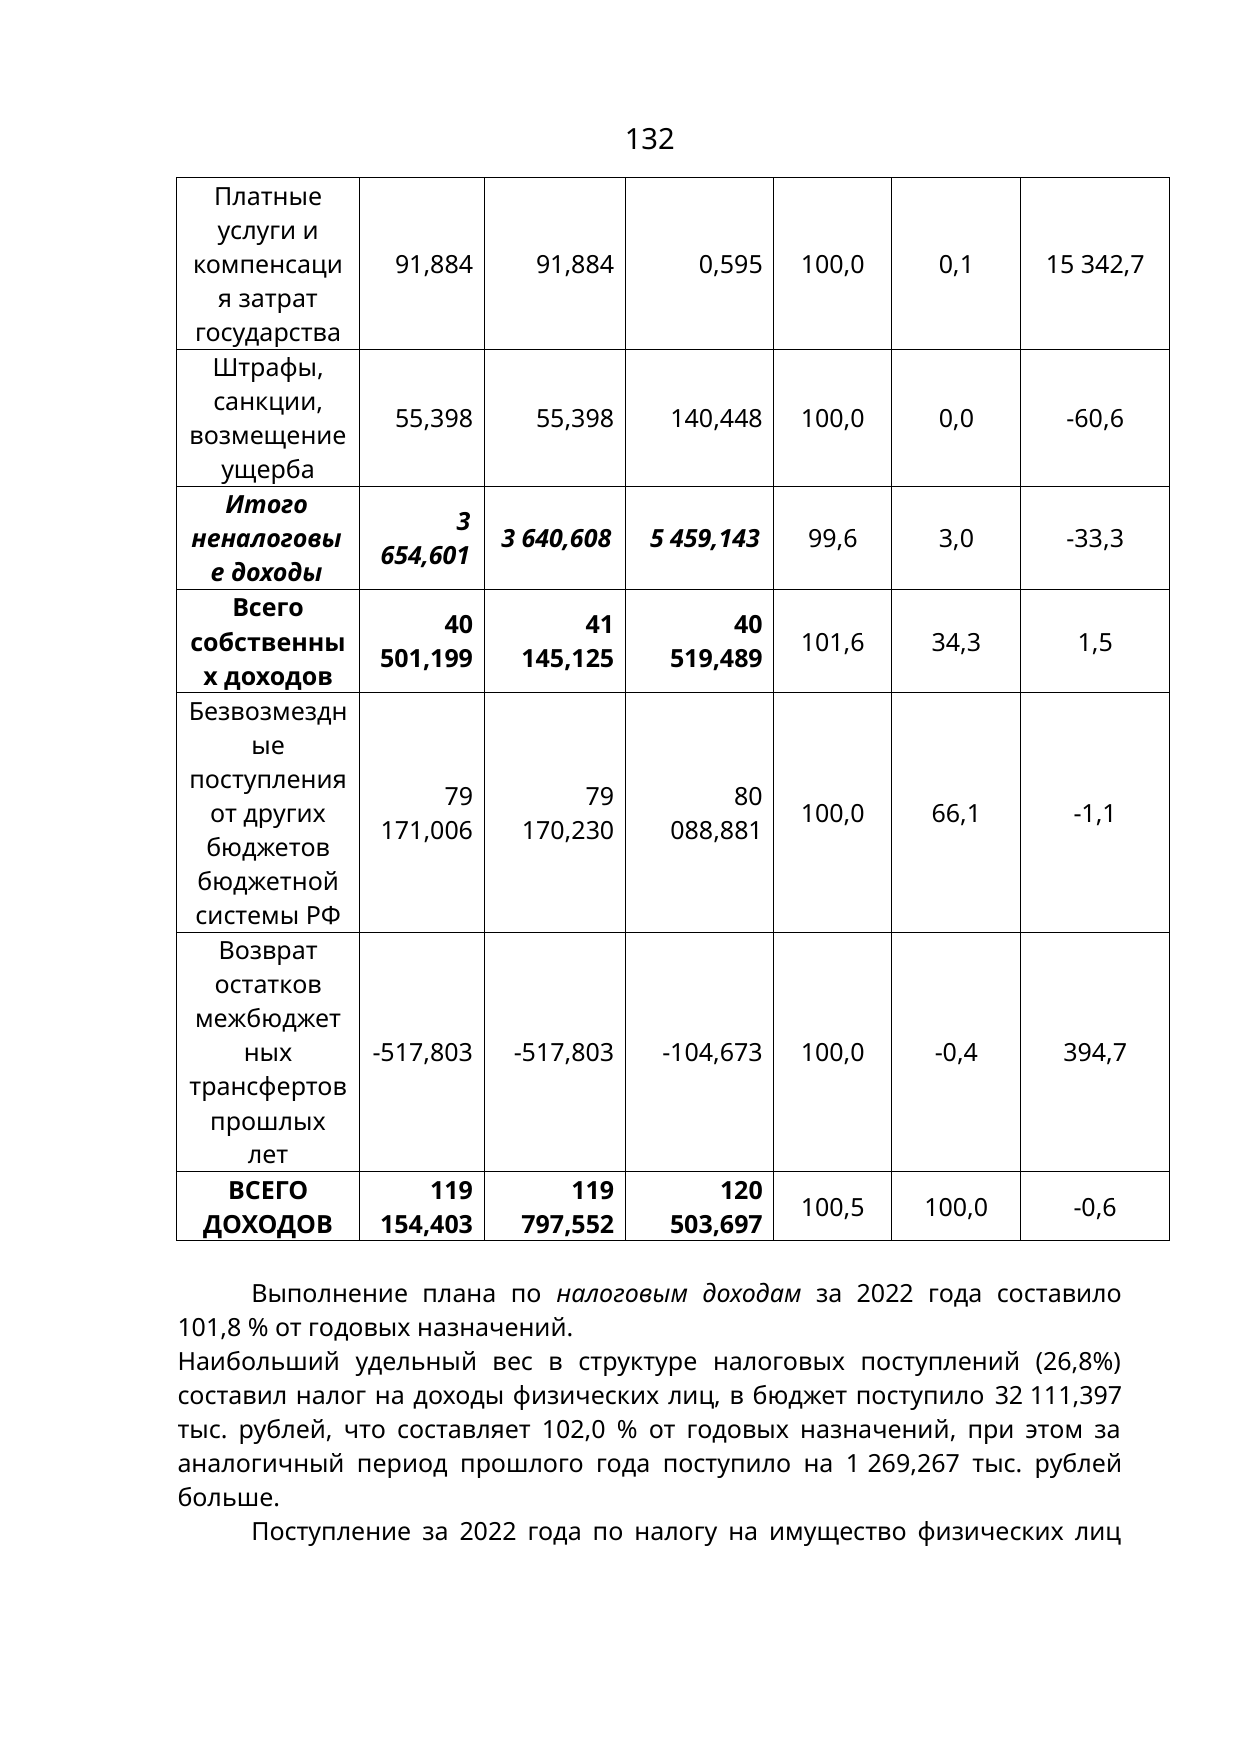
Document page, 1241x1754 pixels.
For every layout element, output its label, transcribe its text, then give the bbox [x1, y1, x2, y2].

table_cell -1,1 [1021, 693, 1169, 932]
table_cell 79 170,230 [485, 693, 625, 932]
table_cell -0,4 [892, 933, 1020, 1171]
table_cell -104,673 [626, 933, 773, 1171]
table_cell 120 503,697 [626, 1172, 773, 1240]
table_cell 91,884 [485, 178, 625, 348]
table_cell 55,398 [360, 350, 484, 486]
table_cell 41 145,125 [485, 590, 625, 692]
table_cell 119 797,552 [485, 1172, 625, 1240]
table_cell Итого неналоговые доходы [177, 487, 359, 589]
table_cell 15 342,7 [1021, 178, 1169, 348]
table_cell Штрафы, санкции, возмещение ущерба [177, 350, 359, 486]
table_cell 394,7 [1021, 933, 1169, 1171]
table_cell 100,0 [774, 178, 891, 348]
table_cell 100,5 [774, 1172, 891, 1240]
table_cell 91,884 [360, 178, 484, 348]
table_cell 0,595 [626, 178, 773, 348]
table_cell 100,0 [774, 350, 891, 486]
table_cell 55,398 [485, 350, 625, 486]
text Выполнение плана по налоговым доходам за 2022 года составило 101,8 % от годовых назначений. [177, 1276, 1122, 1344]
table_cell 0,0 [892, 350, 1020, 486]
table_cell -517,803 [360, 933, 484, 1171]
table_cell 100,0 [892, 1172, 1020, 1240]
table_cell 3 640,608 [485, 487, 625, 589]
table_cell 40 519,489 [626, 590, 773, 692]
table_cell ВСЕГО ДОХОДОВ [177, 1172, 359, 1240]
table_cell 80 088,881 [626, 693, 773, 932]
table_cell 40 501,199 [360, 590, 484, 692]
table_cell 100,0 [774, 693, 891, 932]
table_cell 66,1 [892, 693, 1020, 932]
table_cell 99,6 [774, 487, 891, 589]
table_cell 79 171,006 [360, 693, 484, 932]
table_cell -33,3 [1021, 487, 1169, 589]
table_cell Всего собственных доходов [177, 590, 359, 692]
table_cell Безвозмездные поступления от других бюджетов бюджетной системы РФ [177, 693, 359, 932]
table_cell 100,0 [774, 933, 891, 1171]
table_cell -0,6 [1021, 1172, 1169, 1240]
table_cell 101,6 [774, 590, 891, 692]
table_cell -60,6 [1021, 350, 1169, 486]
table_cell Платные услуги и компенсация затрат государства [177, 178, 359, 348]
table_cell 3 654,601 [360, 487, 484, 589]
table_cell 5 459,143 [626, 487, 773, 589]
table_cell 119 154,403 [360, 1172, 484, 1240]
table_cell 140,448 [626, 350, 773, 486]
table_cell Возврат остатков межбюджетных трансфертов прошлых лет [177, 933, 359, 1171]
table_cell 0,1 [892, 178, 1020, 348]
table_cell 34,3 [892, 590, 1020, 692]
text Наибольший удельный вес в структуре налоговых поступлений (26,8%) составил налог на доходы физических лиц, в бюджет поступило 32 111,397 тыс. рублей, что составляет 102,0 % от годовых назначений, при этом за аналогичный период прошлого года поступило на 1 269,267 тыс. рублей больше. [177, 1344, 1122, 1514]
table_cell 1,5 [1021, 590, 1169, 692]
table_cell -517,803 [485, 933, 625, 1171]
text Поступление за 2022 года по налогу на имущество физических лиц [177, 1514, 1122, 1548]
table_cell 3,0 [892, 487, 1020, 589]
